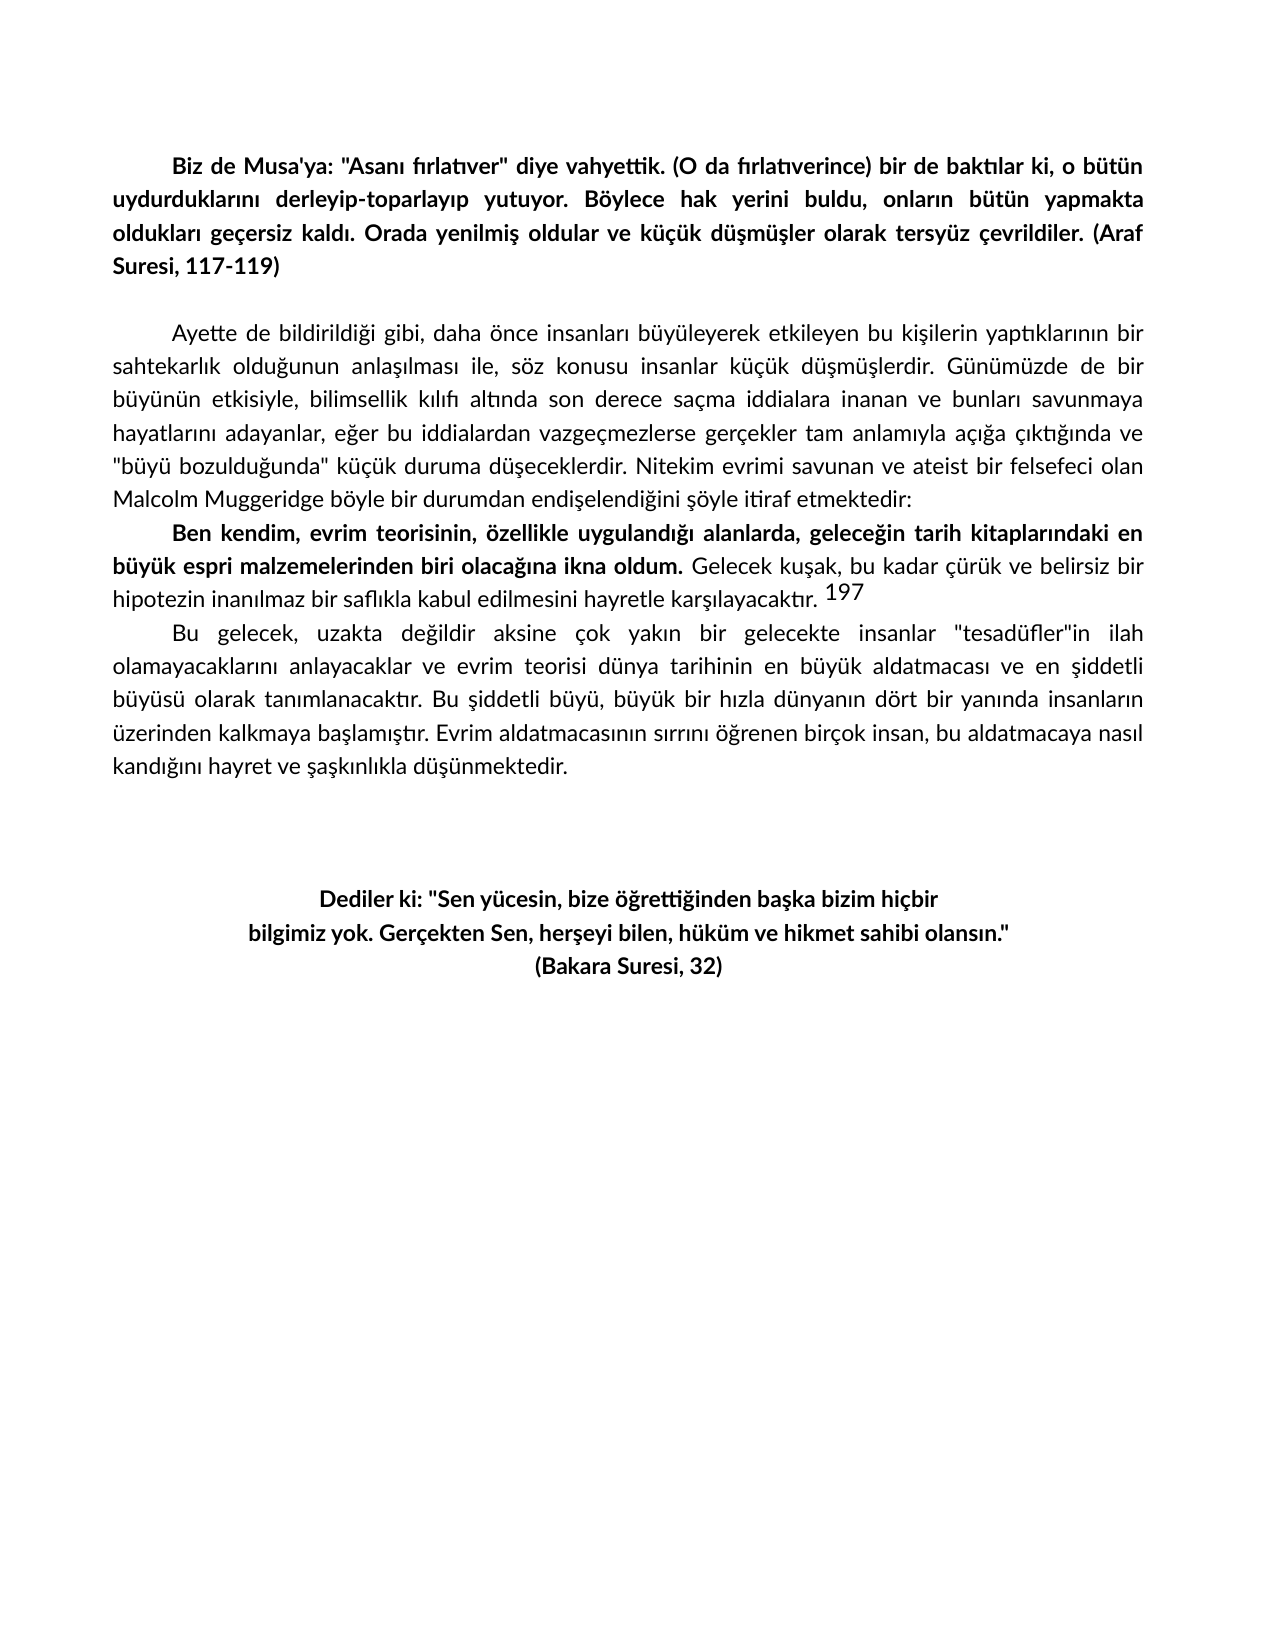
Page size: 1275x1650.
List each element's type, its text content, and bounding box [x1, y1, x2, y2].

text Bu gelecek, uzakta değildir aksine çok yakın bir gelecekte insanlar "tesadüfler"in ilah olamayacaklarını anlayacaklar ve evrim teorisi dünya tarihinin en büyük aldatmacası ve en şiddetli büyüsü olarak tanımlanacaktır. Bu şiddetli büyü, büyük bir hızla dünyanın dört bir yanında insanların üzerinden kalkmaya başlamıştır. Evrim aldatmacasının sırrını öğrenen birçok insan, bu aldatmacaya nasıl kandığını hayret ve şaşkınlıkla düşünmektedir. [112, 614, 1145, 781]
text Biz de Musa'ya: "Asanı fırlatıver" diye vahyettik. (O da fırlatıverince) bir de baktılar ki, o bütün uydurduklarını derleyip-toparlayıp yutuyor. Böylece hak yerini buldu, onların bütün yapmakta oldukları geçersiz kaldı. Orada yenilmiş oldular ve küçük düşmüşler olarak tersyüz çevrildiler. (Araf Suresi, 117-119) [112, 148, 1145, 281]
text (Bakara Suresi, 32) [112, 948, 1145, 981]
text Ayette de bildirildiği gibi, daha önce insanları büyüleyerek etkileyen bu kişilerin yaptıklarının bir sahtekarlık olduğunun anlaşılması ile, söz konusu insanlar küçük düşmüşlerdir. Günümüzde de bir büyünün etkisiyle, bilimsellik kılıfı altında son derece saçma iddialara inanan ve bunları savunmaya hayatlarını adayanlar, eğer bu iddialardan vazgeçmezlerse gerçekler tam anlamıyla açığa çıktığında ve "büyü bozulduğunda" küçük duruma düşeceklerdir. Nitekim evrimi savunan ve ateist bir felsefeci olan Malcolm Muggeridge böyle bir durumdan endişelendiğini şöyle itiraf etmektedir: [112, 314, 1145, 514]
text Dediler ki: "Sen yücesin, bize öğrettiğinden başka bizim hiçbir [112, 881, 1145, 914]
text bilgimiz yok. Gerçekten Sen, herşeyi bilen, hüküm ve hikmet sahibi olansın." [112, 914, 1145, 948]
text Ben kendim, evrim teorisinin, özellikle uygulandığı alanlarda, geleceğin tarih kitaplarındaki en büyük espri malzemelerinden biri olacağına ikna oldum. Gelecek kuşak, bu kadar çürük ve belirsiz bir hipotezin inanılmaz bir saflıkla kabul edilmesini hayretle karşılayacaktır. 197 [112, 514, 1145, 614]
